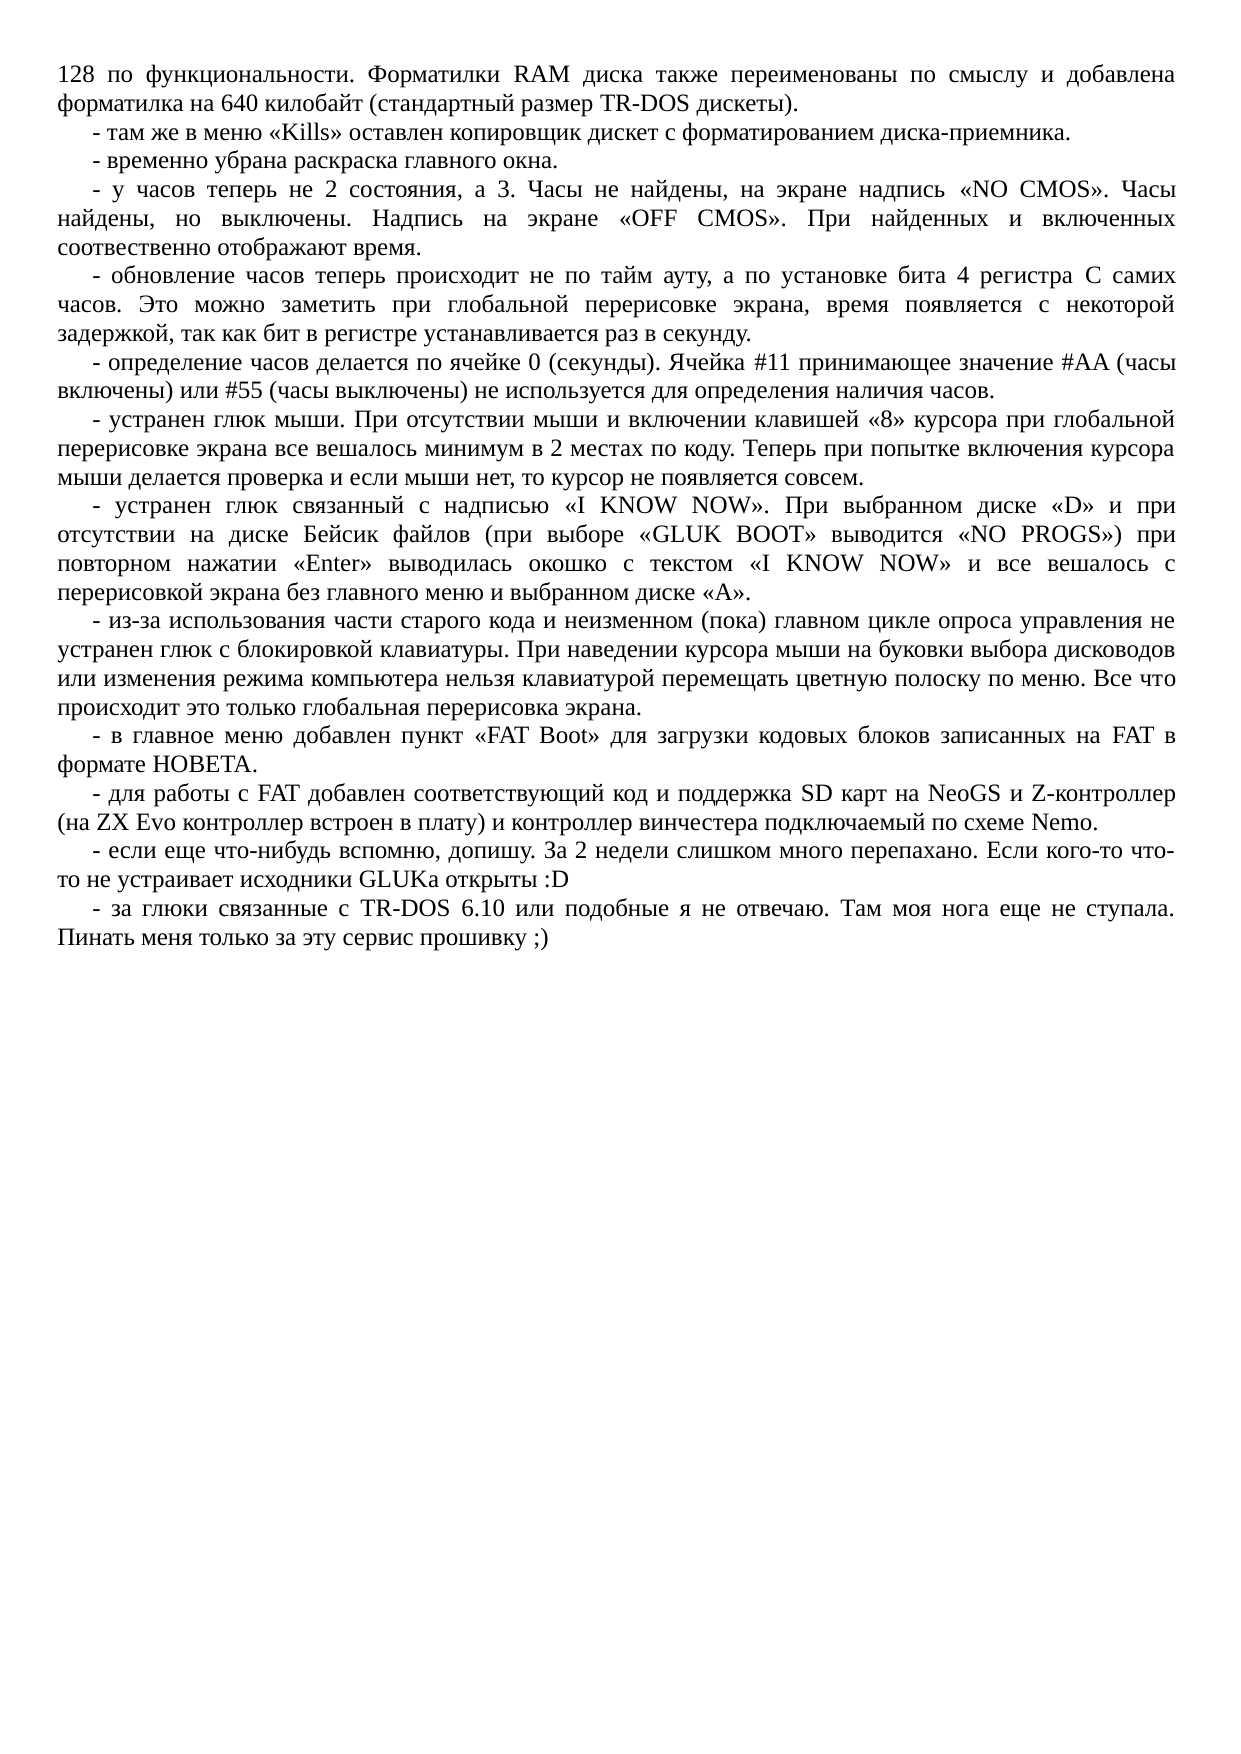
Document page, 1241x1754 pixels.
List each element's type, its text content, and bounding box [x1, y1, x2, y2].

text - если еще что-нибудь вспомню, допишу. За 2 недели слишком много перепахано. Если кого-то что-то не устраивает исходники GLUKа открыты :D [57, 836, 1176, 893]
text - из-за использования части старого кода и неизменном (пока) главном цикле опроса управления не устранен глюк с блокировкой клавиатуры. При наведении курсора мыши на буковки выбора дисководов или изменения режима компьютера нельзя клавиатурой перемещать цветную полоску по меню. Все что происходит это только глобальная перерисовка экрана. [57, 606, 1176, 721]
text - обновление часов теперь происходит не по тайм ауту, а по установке бита 4 регистра C самих часов. Это можно заметить при глобальной перерисовке экрана, время появляется с некоторой задержкой, так как бит в регистре устанавливается раз в секунду. [57, 261, 1176, 347]
text - за глюки связанные с TR-DOS 6.10 или подобные я не отвечаю. Там моя нога еще не ступала. Пинать меня только за эту сервис прошивку ;) [57, 893, 1176, 951]
text - устранен глюк связанный с надписью «I KNOW NOW». При выбранном диске «D» и при отсутствии на диске Бейсик файлов (при выборе «GLUK BOOT» выводится «NO PROGS») при повторном нажатии «Enter» выводилась окошко с текстом «I KNOW NOW» и все вешалось с перерисовкой экрана без главного меню и выбранном диске «A». [57, 491, 1176, 606]
text - устранен глюк мыши. При отсутствии мыши и включении клавишей «8» курсора при глобальной перерисовке экрана все вешалось минимум в 2 местах по коду. Теперь при попытке включения курсора мыши делается проверка и если мыши нет, то курсор не появляется совсем. [57, 404, 1176, 491]
text - определение часов делается по ячейке 0 (секунды). Ячейка #11 принимающее значение #AA (часы включены) или #55 (часы выключены) не используется для определения наличия часов. [57, 347, 1176, 404]
text - в главное меню добавлен пункт «FAT Boot» для загрузки кодовых блоков записанных на FAT в формате HOBETA. [57, 721, 1176, 778]
text 128 по функциональности. Форматилки RAM диска также переименованы по смыслу и добавлена форматилка на 640 килобайт (стандартный размер TR-DOS дискеты). [57, 59, 1176, 117]
text - для работы с FAT добавлен соответствующий код и поддержка SD карт на NeoGS и Z-контроллер (на ZX Evo контроллер встроен в плату) и контроллер винчестера подключаемый по схеме Nemo. [57, 778, 1176, 836]
text - там же в меню «Kills» оставлен копировщик дискет с форматированием диска-приемника. [57, 117, 1176, 146]
text - у часов теперь не 2 состояния, а 3. Часы не найдены, на экране надпись «NO CMOS». Часы найдены, но выключены. Надпись на экране «OFF CMOS». При найденных и включенных соотвественно отображают время. [57, 174, 1176, 261]
text - временно убрана раскраска главного окна. [57, 146, 1176, 174]
